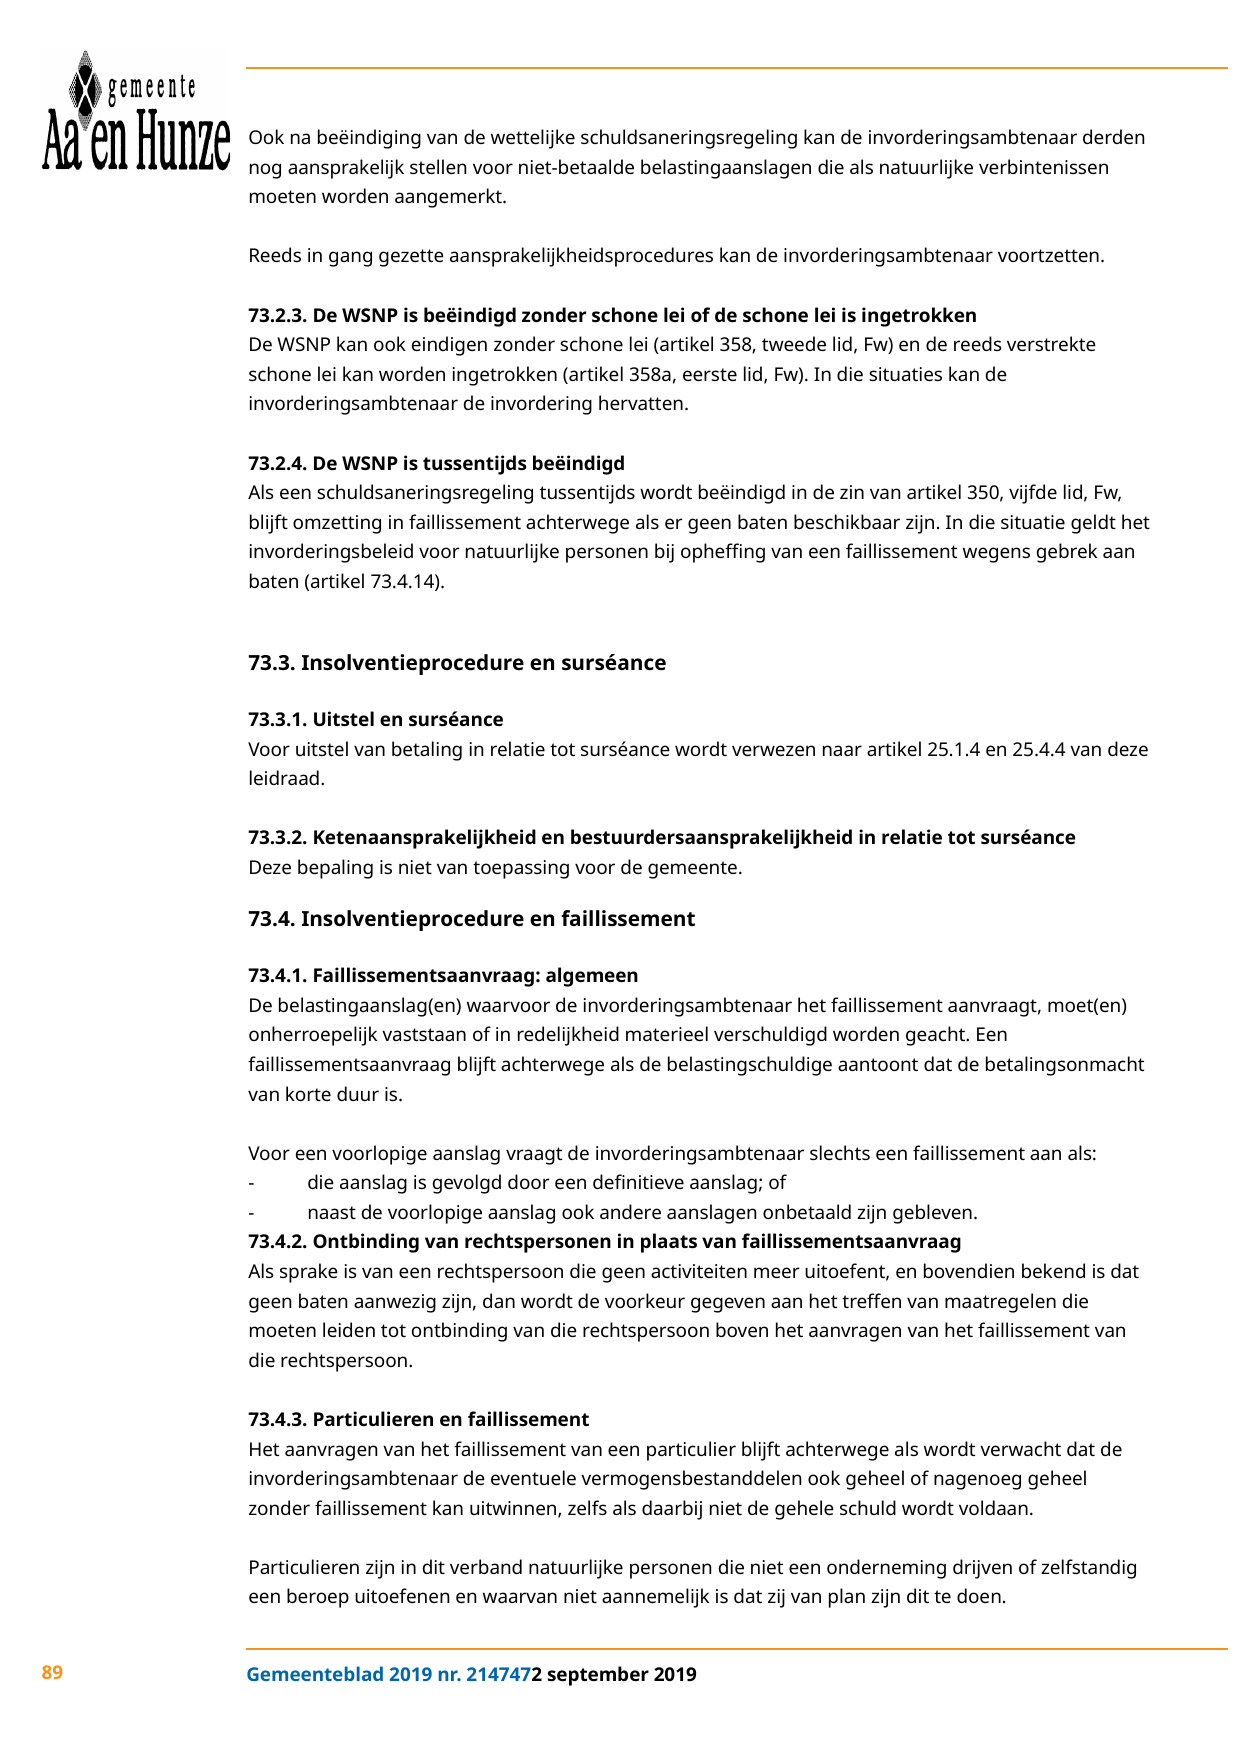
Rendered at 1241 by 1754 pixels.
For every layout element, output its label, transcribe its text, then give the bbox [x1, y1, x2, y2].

text Particulieren zijn in dit verband natuurlijke personen die niet een onderneming drijven of zelfstandig een beroep uitoefenen en waarvan niet aannemelijk is dat zij van plan zijn dit te doen. [248, 1554, 1152, 1609]
text De WSNP kan ook eindigen zonder schone lei (artikel 358, tweede lid, Fw) en de reeds verstrekte schone lei kan worden ingetrokken (artikel 358a, eerste lid, Fw). In die situaties kan de invorderingsambtenaar de invordering hervatten. [248, 331, 1152, 416]
text Ook na beëindiging van de wettelijke schuldsaneringsregeling kan de invorderingsambtenaar derden nog aansprakelijk stellen voor niet-betaalde belastingaanslagen die als natuurlijke verbintenissen moeten worden aangemerkt. [248, 124, 1152, 209]
text 73.4.2. Ontbinding van rechtspersonen in plaats van faillissementsaanvraag [248, 1229, 1152, 1254]
list naast de voorlopige aanslag ook andere aanslagen onbetaald zijn gebleven. [248, 1199, 1152, 1225]
text Als een schuldsaneringsregeling tussentijds wordt beëindigd in de zin van artikel 350, vijfde lid, Fw, blijft omzetting in faillissement achterwege als er geen baten beschikbaar zijn. In die situatie geldt het invorderingsbeleid voor natuurlijke personen bij opheffing van een faillissement wegens gebrek aan baten (artikel 73.4.14). [248, 479, 1152, 594]
text Als sprake is van een rechtspersoon die geen activiteiten meer uitoefent, en bovendien bekend is dat geen baten aanwezig zijn, dan wordt de voorkeur gegeven aan het treffen van maatregelen die moeten leiden tot ontbinding van die rechtspersoon boven het aanvragen van het faillissement van die rechtspersoon. [248, 1258, 1152, 1373]
text Deze bepaling is niet van toepassing voor de gemeente. [248, 854, 1152, 880]
text De belastingaanslag(en) waarvoor de invorderingsambtenaar het faillissement aanvraagt, moet(en) onherroepelijk vaststaan of in redelijkheid materieel verschuldigd worden geacht. Een faillissementsaanvraag blijft achterwege als de belastingschuldige aantoont dat de betalingsonmacht van korte duur is. [248, 992, 1152, 1107]
list die aanslag is gevolgd door een definitieve aanslag; of [248, 1169, 1152, 1195]
picture [41, 47, 231, 172]
text Reeds in gang gezette aansprakelijkheidsprocedures kan de invorderingsambtenaar voortzetten. [248, 243, 1152, 268]
text 73.4. Insolventieprocedure en faillissement [248, 904, 1152, 933]
text 73.4.3. Particulieren en faillissement [248, 1406, 1152, 1432]
text Voor een voorlopige aanslag vraagt de invorderingsambtenaar slechts een faillissement aan als: [248, 1140, 1152, 1166]
text Het aanvragen van het faillissement van een particulier blijft achterwege als wordt verwacht dat de invorderingsambtenaar de eventuele vermogensbestanddelen ook geheel of nagenoeg geheel zonder faillissement kan uitwinnen, zelfs als daarbij niet de gehele schuld wordt voldaan. [248, 1436, 1152, 1521]
text 73.2.4. De WSNP is tussentijds beëindigd [248, 450, 1152, 476]
text 73.2.3. De WSNP is beëindigd zonder schone lei of de schone lei is ingetrokken [248, 302, 1152, 328]
text 73.4.1. Faillissementsaanvraag: algemeen [248, 962, 1152, 988]
text 73.3.2. Ketenaansprakelijkheid en bestuurdersaansprakelijkheid in relatie tot surséance [248, 824, 1152, 850]
text 73.3. Insolventieprocedure en surséance [248, 648, 1152, 677]
text Voor uitstel van betaling in relatie tot surséance wordt verwezen naar artikel 25.1.4 en 25.4.4 van deze leidraad. [248, 736, 1152, 791]
text 73.3.1. Uitstel en surséance [248, 706, 1152, 732]
